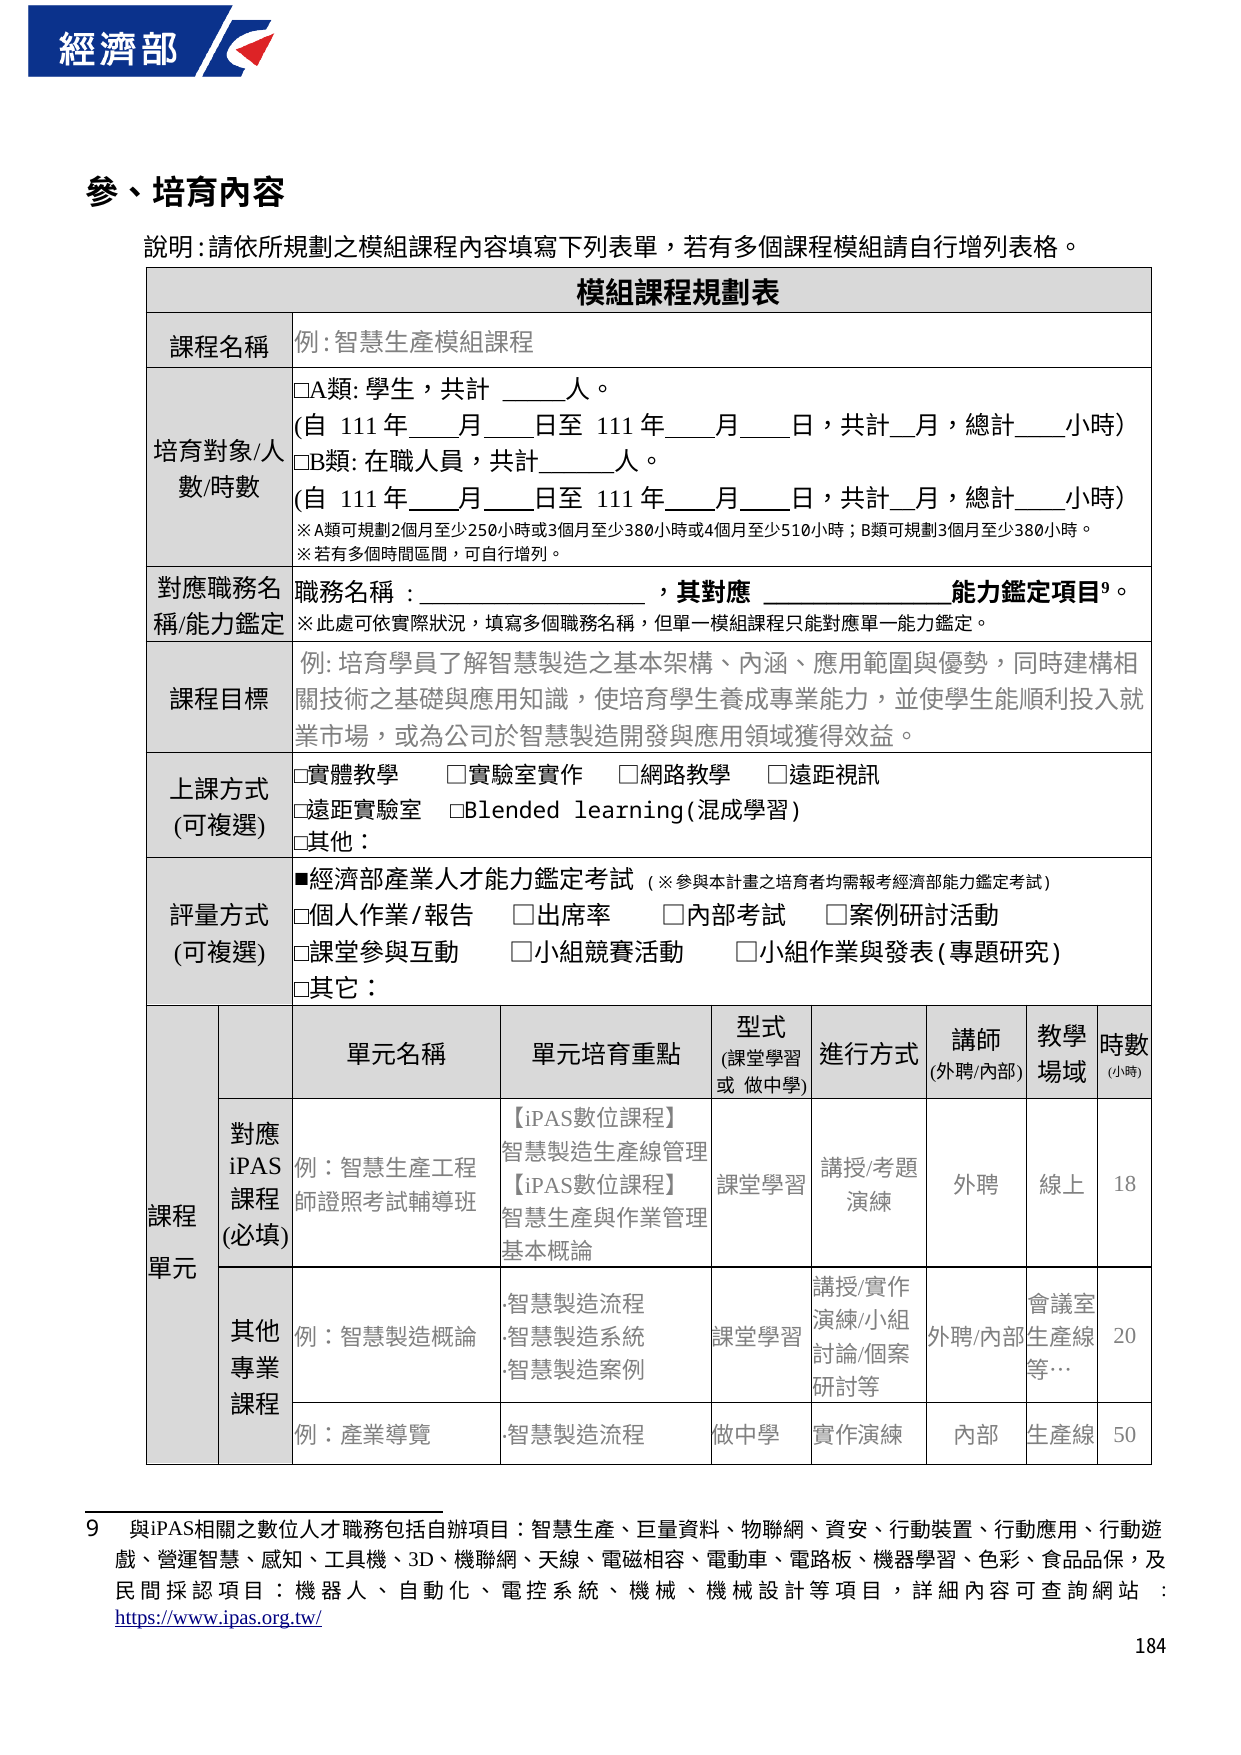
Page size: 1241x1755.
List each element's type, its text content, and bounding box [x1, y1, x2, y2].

table_cell 單元培育重點 [501, 1006, 711, 1098]
table_cell ■經濟部產業人才能力鑑定考試 (※參與本計畫之培育者均需報考經濟部能力鑑定考試) □個人作業/報告 □出席率 □內部考試 □案例研討活動 □課堂參與互動 □小組競賽活動 □小組作業與發表(專題研究) □其它： [293, 858, 1151, 1004]
table_cell 培育對象/人數/時數 [147, 368, 292, 566]
table_cell 外聘/內部 [927, 1268, 1026, 1402]
table_cell 例: 培育學員了解智慧製造之基本架構、內涵、應用範圍與優勢，同時建構相關技術之基礎與應用知識，使培育學生養成專業能力，並使學生能順利投入就業市場，或為公司於智慧製造開發與應用領域獲得效益。 [293, 642, 1151, 752]
table_cell 其他 專業課程 [219, 1268, 292, 1463]
table_cell 課程名稱 [147, 313, 292, 367]
table_cell 課堂學習 [712, 1099, 811, 1266]
table_cell 時數(小時) [1098, 1006, 1151, 1098]
table_cell 【iPAS數位課程】智慧製造生產線管理 【iPAS數位課程】智慧生產與作業管理基本概論 [501, 1099, 711, 1266]
table_cell □實體教學 □實驗室實作 □網路教學 □遠距視訊 □遠距實驗室 □Blended learning(混成學習) □其他： [293, 753, 1151, 857]
table_cell 講授/實作演練/小組討論/個案研討等 [812, 1268, 926, 1402]
table_cell □A類: 學生，共計 _____人。 (自 111 年 月 日至 111 年 月 日，共計__月，總計____小時） □B類: 在職人員，共計______人。 (自 111 年 月 日至 111 年 月 日，共計__月，總計____小時） ※A類可規劃2個月至少250小時或3個月至少380小時或4個月至少510小時；B類可規劃3個月至少380小時。 ※若有多個時間區間，可自行增列。 [293, 368, 1151, 566]
table_cell 線上 [1027, 1099, 1097, 1266]
table_cell 單元名稱 [293, 1006, 500, 1098]
table_cell 教學場域 [1027, 1006, 1097, 1098]
subtitle 說明:請依所規劃之模組課程內容填寫下列表單，若有多個課程模組請自行增列表格。 [85, 215, 1149, 267]
table_cell [219, 1006, 292, 1098]
table_cell 職務名稱 : __________________ ，其對應 _______________能力鑑定項目。 ※此處可依實際狀況，填寫多個職務名稱，但單一模組課程只能對應單一能力鑑定。 [293, 567, 1151, 641]
table_cell 對應iPAS 課程 (必填) [219, 1099, 292, 1266]
table_cell 課程目標 [147, 642, 292, 752]
table_cell 講授/考題演練 [812, 1099, 926, 1266]
table_cell 例：智慧生產工程師證照考試輔導班 [293, 1099, 500, 1266]
table_cell 評量方式 (可複選) [147, 858, 292, 1004]
table_cell ‧智慧製造流程 ‧智慧製造系統 ‧智慧製造案例 [501, 1268, 711, 1402]
table_header 模組課程規劃表 [147, 268, 1151, 312]
table_cell 課程單元 [147, 1006, 218, 1463]
table_cell 實作演練 [812, 1403, 926, 1463]
table_cell 講師 (外聘/內部) [927, 1006, 1026, 1098]
table_cell 例：智慧製造概論 [293, 1268, 500, 1402]
table_cell 型式 (課堂學習 或 做中學) [712, 1006, 811, 1098]
table_cell 做中學 [712, 1403, 811, 1463]
table_cell 50 [1098, 1403, 1151, 1463]
table_cell 生產線 [1027, 1403, 1097, 1463]
table_cell 進行方式 [812, 1006, 926, 1098]
table_cell 會議室 生產線等… [1027, 1268, 1097, 1402]
table_cell 18 [1098, 1099, 1151, 1266]
table_cell 對應職務名稱/能力鑑定 [147, 567, 292, 641]
subtitle 參、培育內容 [85, 163, 1149, 215]
table_cell 20 [1098, 1268, 1151, 1402]
table_cell 內部 [927, 1403, 1026, 1463]
table_cell 課堂學習 [712, 1268, 811, 1402]
table_cell ‧智慧製造流程 [501, 1403, 711, 1463]
table_cell 上課方式 (可複選) [147, 753, 292, 857]
table_cell 外聘 [927, 1099, 1026, 1266]
table_cell 例:智慧生產模組課程 [293, 313, 1151, 367]
table_cell 例：產業導覽 [293, 1403, 500, 1463]
